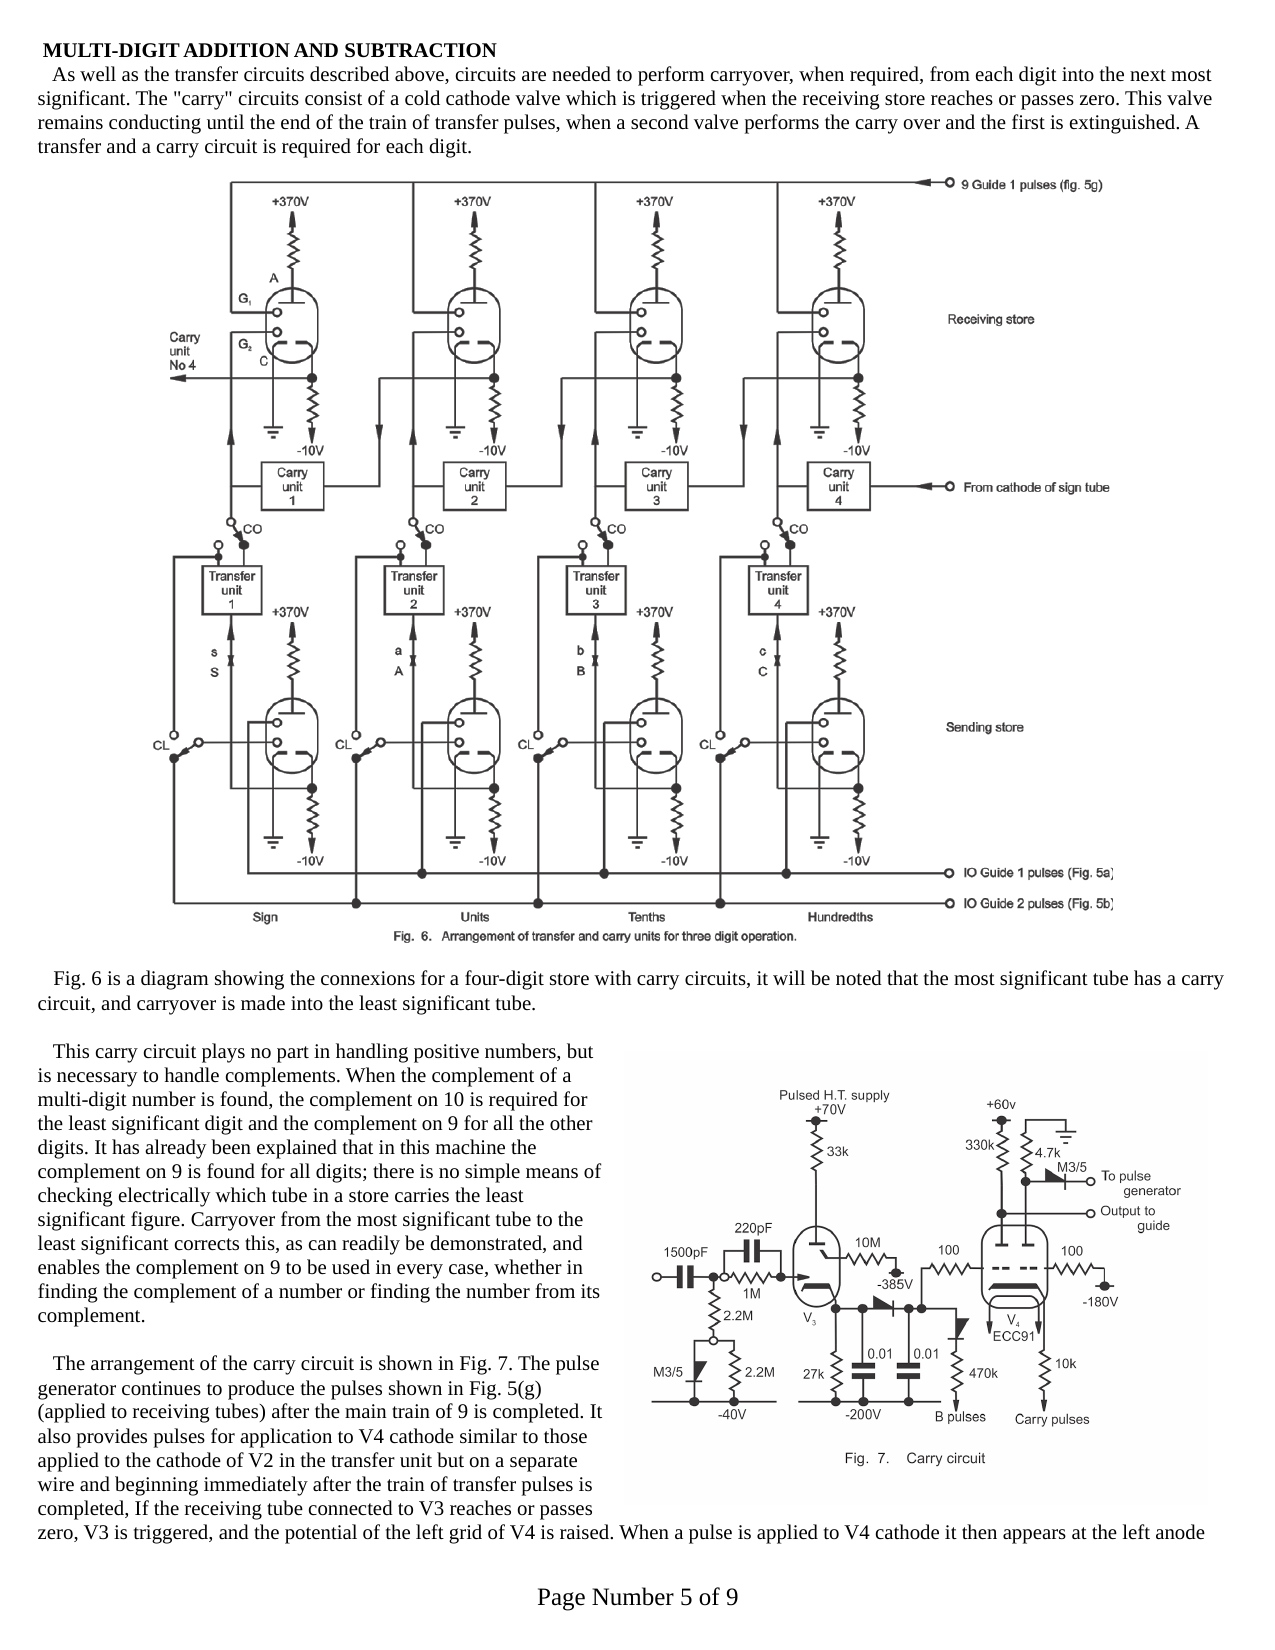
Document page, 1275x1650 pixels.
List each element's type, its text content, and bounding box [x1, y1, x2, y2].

picture [153, 177, 1113, 943]
text Fig. 6 is a diagram showing the connexions for a four-digit store with carry circuits, it will be noted that the most significant tube has a carry circuit, and carryover is made into the least significant tube. [37, 966, 1237, 1014]
picture [623, 1051, 1209, 1505]
text MULTI-DIGIT ADDITION AND SUBTRACTION [37, 37, 1237, 62]
text As well as the transfer circuits described above, circuits are needed to perform carryover, when required, from each digit into the next most significant. The "carry" circuits consist of a cold cathode valve which is triggered when the receiving store reaches or passes zero. This valve remains conducting until the end of the train of transfer pulses, when a second valve performs the carry over and the first is extinguished. A transfer and a carry circuit is required for each digit. [37, 62, 1237, 158]
text The arrangement of the carry circuit is shown in Fig. 7. The pulse generator continues to produce the pulses shown in Fig. 5(g) (applied to receiving tubes) after the main train of 9 is completed. It also provides pulses for application to V4 cathode similar to those applied to the cathode of V2 in the transfer unit but on a separate wire and beginning immediately after the train of transfer pulses is completed, If the receiving tube connected to V3 reaches or passes zero, V3 is triggered, and the potential of the left grid of V4 is raised. When a pulse is applied to V4 cathode it then appears at the left anode [37, 1351, 1237, 1544]
text This carry circuit plays no part in handling positive numbers, but is necessary to handle complements. When the complement of a multi-digit number is found, the complement on 10 is required for the least significant digit and the complement on 9 for all the other digits. It has already been explained that in this machine the complement on 9 is found for all digits; there is no simple means of checking electrically which tube in a store carries the least significant figure. Carryover from the most significant tube to the least significant corrects this, as can readily be demonstrated, and enables the complement on 9 to be used in every case, whether in finding the complement of a number or finding the number from its complement. [37, 1038, 1237, 1327]
